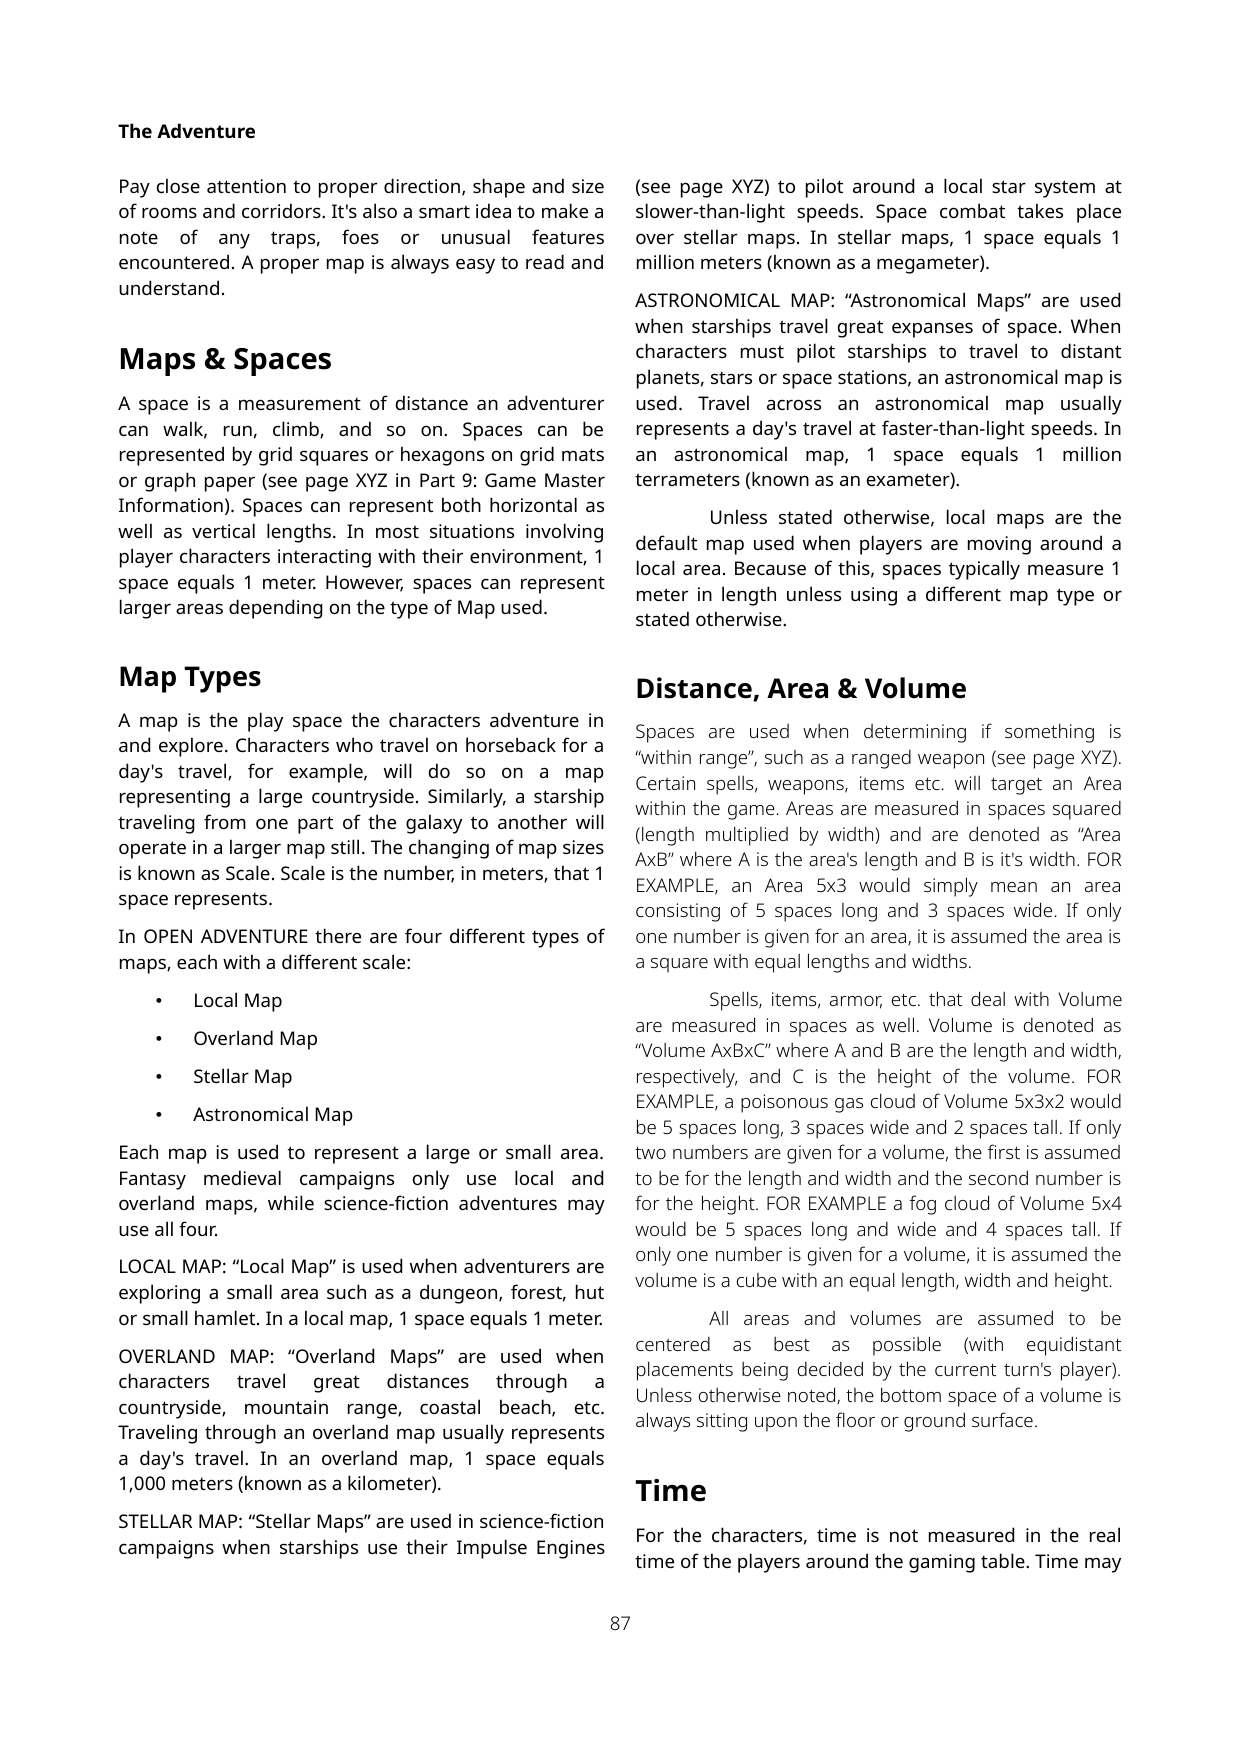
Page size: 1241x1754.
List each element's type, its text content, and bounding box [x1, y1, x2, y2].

text (see page XYZ) to pilot around a local star system at slower-than-light speeds. Space combat takes place over stellar maps. In stellar maps, 1 space equals 1 million meters (known as a megameter). [635, 173, 1122, 275]
text Spaces are used when determining if something is “within range”, such as a ranged weapon (see page XYZ). Certain spells, weapons, items etc. will target an Area within the game. Areas are measured in spaces squared (length multiplied by width) and are denoted as “Area AxB” where A is the area's length and B is it's width. FOR EXAMPLE, an Area 5x3 would simply mean an area consisting of 5 spaces long and 3 spaces wide. If only one number is given for an area, it is assumed the area is a square with equal lengths and widths. [635, 719, 1122, 974]
text Pay close attention to proper direction, shape and size of rooms and corridors. It's also a smart idea to make a note of any traps, foes or unusual features encountered. A proper map is always easy to read and understand. [118, 173, 605, 301]
subtitle Time [635, 1470, 1122, 1510]
list Astronomical Map [156, 1101, 605, 1127]
text For the characters, time is not measured in the real time of the players around the gaming table. Time may [635, 1523, 1122, 1574]
text OVERLAND MAP: “Overland Maps” are used when characters travel great distances through a countryside, mountain range, coastal beach, etc. Traveling through an overland map usually represents a day's travel. In an overland map, 1 space equals 1,000 meters (known as a kilometer). [118, 1343, 605, 1496]
list Stellar Map [156, 1063, 605, 1089]
text In OPEN ADVENTURE there are four different types of maps, each with a different scale: [118, 924, 605, 975]
text LOCAL MAP: “Local Map” is used when adventurers are exploring a small area such as a dungeon, forest, hut or small hamlet. In a local map, 1 space equals 1 meter. [118, 1254, 605, 1330]
text A map is the play space the characters adventure in and explore. Characters who travel on horseback for a day's travel, for example, will do so on a map representing a large countryside. Similarly, a starship traveling from one part of the galaxy to another will operate in a larger map still. The changing of map sizes is known as Scale. Scale is the number, in meters, that 1 space represents. [118, 707, 605, 911]
text Each map is used to represent a large or small area. Fantasy medieval campaigns only use local and overland maps, while science-fiction adventures may use all four. [118, 1139, 605, 1241]
subtitle Map Types [118, 658, 605, 694]
list Local Map [156, 987, 605, 1013]
text A space is a measurement of distance an adventurer can walk, run, climb, and so on. Spaces can be represented by grid squares or hexagons on grid mats or graph paper (see page XYZ in Part 9: Game Master Information). Spaces can represent both horizontal as well as vertical lengths. In most situations involving player characters interacting with their environment, 1 space equals 1 meter. However, spaces can represent larger areas depending on the type of Map used. [118, 390, 605, 620]
subtitle Maps & Spaces [118, 338, 605, 378]
subtitle Distance, Area & Volume [635, 669, 1122, 706]
text ASTRONOMICAL MAP: “Astronomical Maps” are used when starships travel great expanses of space. When characters must pilot starships to travel to distant planets, stars or space stations, an astronomical map is used. Travel across an astronomical map usually represents a day's travel at faster-than-light speeds. In an astronomical map, 1 space equals 1 million terrameters (known as an exameter). [635, 288, 1122, 492]
list Overland Map [156, 1025, 605, 1051]
text Unless stated otherwise, local maps are the default map used when players are moving around a local area. Because of this, spaces typically measure 1 meter in length unless using a different map type or stated otherwise. [635, 504, 1122, 632]
text All areas and volumes are assumed to be centered as best as possible (with equidistant placements being decided by the current turn's player). Unless otherwise noted, the bottom space of a volume is always sitting upon the floor or ground surface. [635, 1305, 1122, 1433]
text STELLAR MAP: “Stellar Maps” are used in science-fiction campaigns when starships use their Impulse Engines [118, 1508, 605, 1559]
text Spells, items, armor, etc. that deal with Volume are measured in spaces as well. Volume is denoted as “Volume AxBxC” where A and B are the length and width, respectively, and C is the height of the volume. FOR EXAMPLE, a poisonous gas cloud of Volume 5x3x2 would be 5 spaces long, 3 spaces wide and 2 spaces tall. If only two numbers are given for a volume, the first is assumed to be for the length and width and the second number is for the height. FOR EXAMPLE a fog cloud of Volume 5x4 would be 5 spaces long and wide and 4 spaces tall. If only one number is given for a volume, it is assumed the volume is a cube with an equal length, width and height. [635, 987, 1122, 1293]
